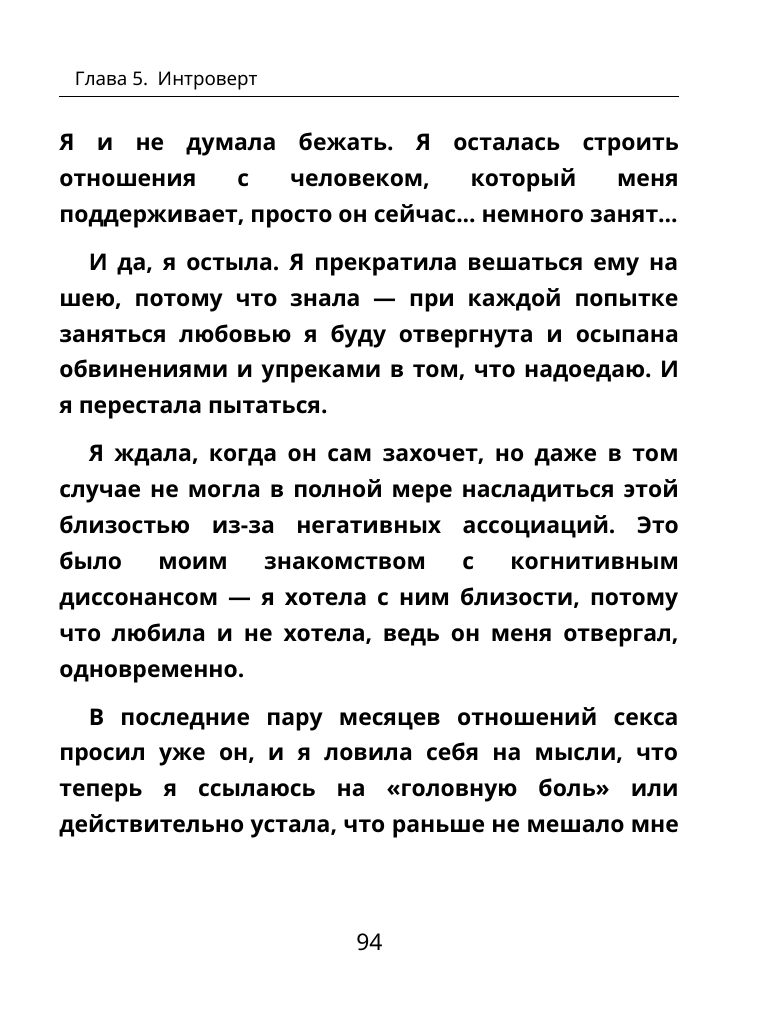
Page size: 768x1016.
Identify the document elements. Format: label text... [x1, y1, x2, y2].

text В последние пару месяцев отношений секса просил уже он, и я ловила себя на мысли, что теперь я ссылаюсь на «головную боль» или действительно устала, что раньше не мешало мне [59, 700, 679, 839]
text Я ждала, когда он сам захочет, но даже в том случае не могла в полной мере насладиться этой близостью из-за негативных ассоциаций. Это было моим знакомством с когнитивным диссонансом — я хотела с ним близости, потому что любила и не хотела, ведь он меня отвергал, одновременно. [59, 437, 679, 684]
text И да, я остыла. Я прекратила вешаться ему на шею, потому что знала — при каждой попытке заняться любовью я буду отвергнута и осыпана обвинениями и упреками в том, что надоедаю. И я перестала пытаться. [59, 246, 679, 421]
text Я и не думала бежать. Я осталась строить отношения с человеком, который меня поддерживает, просто он сейчас... немного занят... [59, 126, 679, 229]
